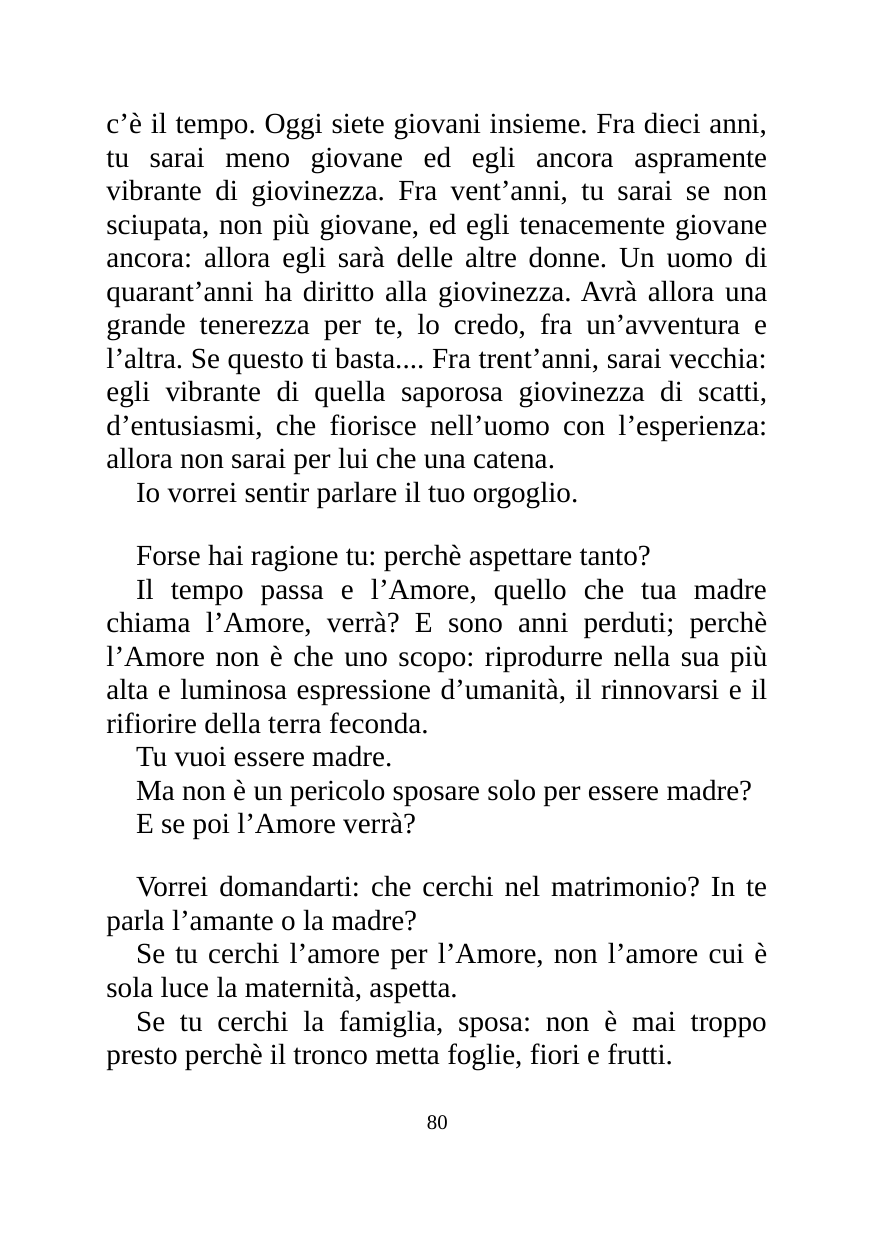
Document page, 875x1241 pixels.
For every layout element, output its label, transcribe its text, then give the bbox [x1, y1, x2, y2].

text Vorrei domandarti: che cerchi nel matrimonio? In te parla l’amante o la madre? [106, 869, 768, 937]
text Tu vuoi essere madre. [106, 739, 768, 773]
text Il tempo passa e l’Amore, quello che tua madre chiama l’Amore, verrà? E sono anni perduti; perchè l’Amore non è che uno scopo: riprodurre nella sua più alta e luminosa espressione d’umanità, il rinnovarsi e il rifiorire della terra feconda. [106, 572, 768, 739]
text c’è il tempo. Oggi siete giovani insieme. Fra dieci anni, tu sarai meno giovane ed egli ancora aspramente vibrante di giovinezza. Fra vent’anni, tu sarai se non sciupata, non più giovane, ed egli tenacemente giovane ancora: allora egli sarà delle altre donne. Un uomo di quarant’anni ha diritto alla giovinezza. Avrà allora una grande tenerezza per te, lo credo, fra un’avventura e l’altra. Se questo ti basta.... Fra trent’anni, sarai vecchia: egli vibrante di quella saporosa giovinezza di scatti, d’entusiasmi, che fiorisce nell’uomo con l’esperienza: allora non sarai per lui che una catena. [106, 106, 768, 475]
text Se tu cerchi l’amore per l’Amore, non l’amore cui è sola luce la maternità, aspetta. [106, 937, 768, 1004]
text E se poi l’Amore verrà? [106, 807, 768, 840]
text Io vorrei sentir parlare il tuo orgoglio. [106, 475, 768, 509]
text Se tu cerchi la famiglia, sposa: non è mai troppo presto perchè il tronco metta foglie, fiori e frutti. [106, 1004, 768, 1071]
text Ma non è un pericolo sposare solo per essere madre? [106, 773, 768, 807]
text Forse hai ragione tu: perchè aspettare tanto? [106, 538, 768, 572]
